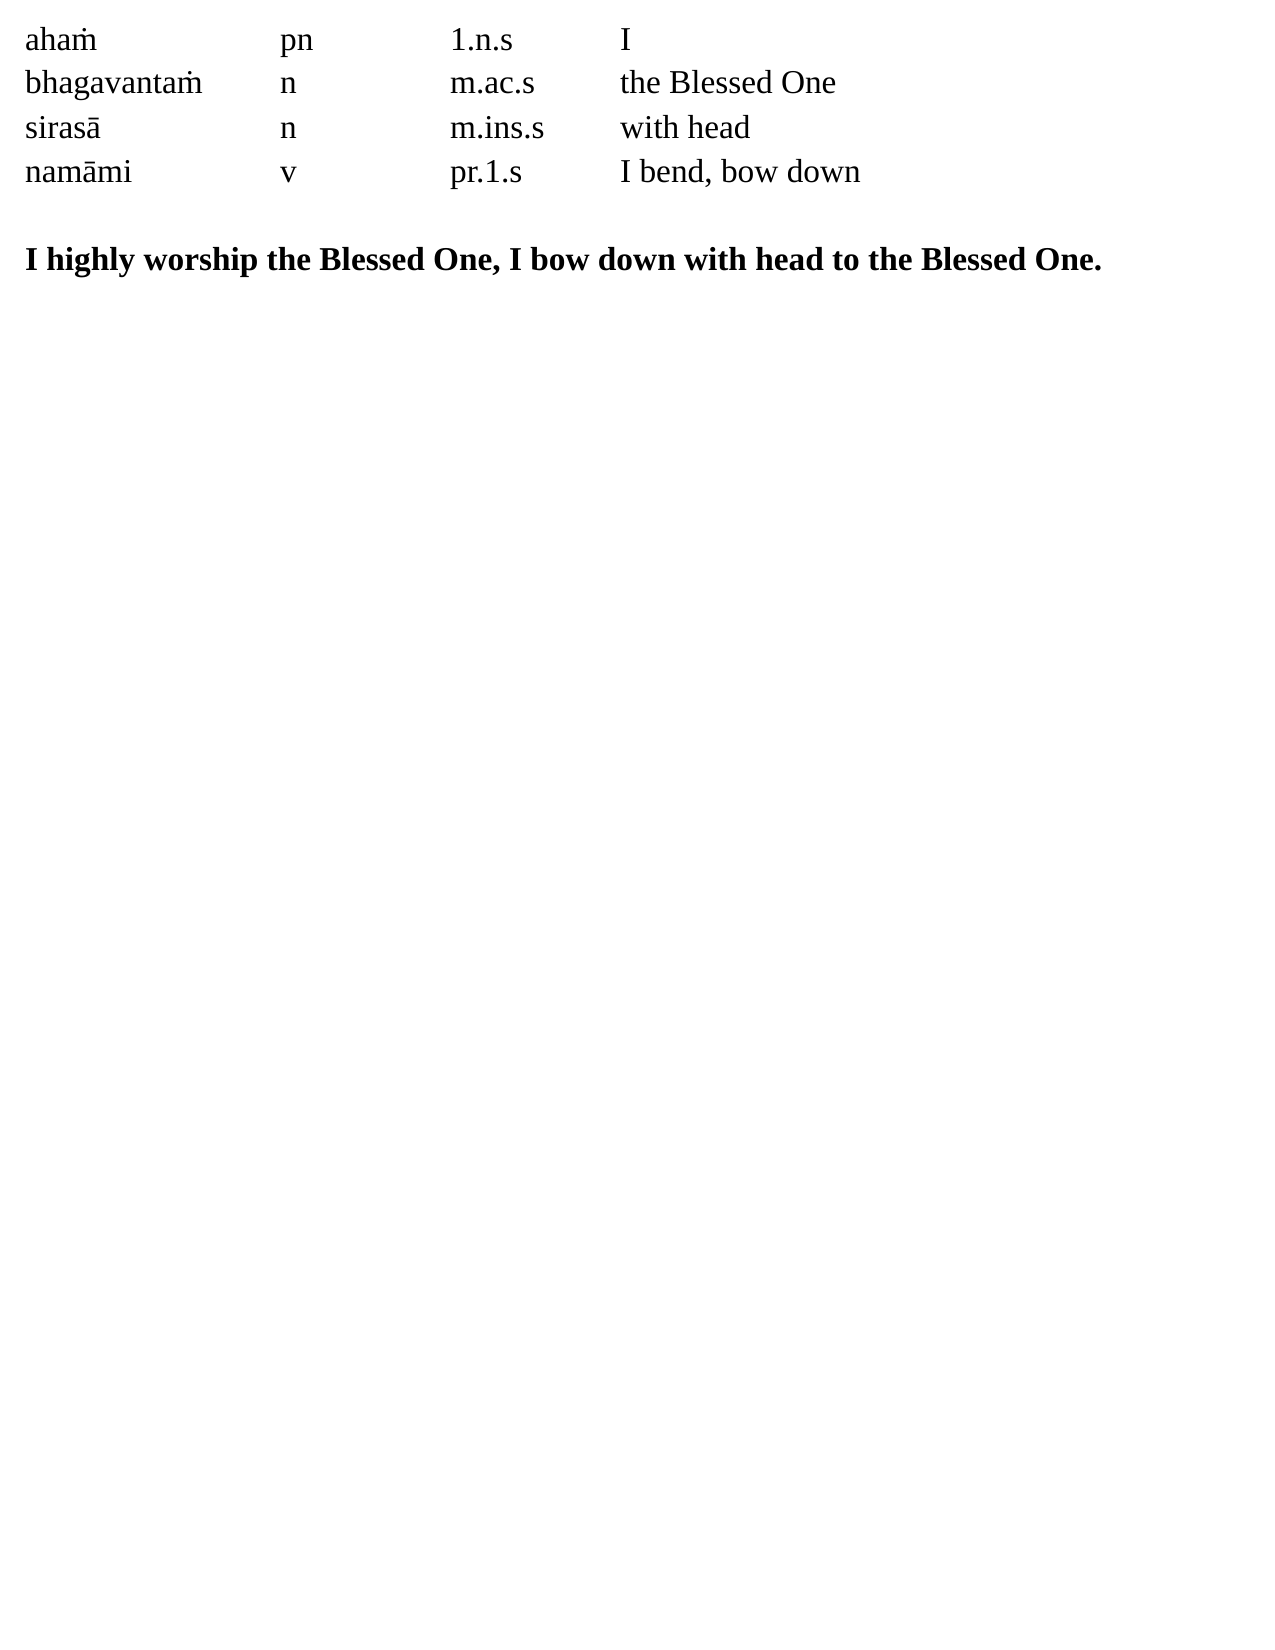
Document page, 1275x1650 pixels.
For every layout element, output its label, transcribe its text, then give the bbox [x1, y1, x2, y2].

text bhagavantaṁ n m.ac.s the Blessed One [25, 63, 1253, 101]
text namāmi v pr.1.s I bend, bow down [25, 151, 1253, 189]
text I highly worship the Blessed One, I bow down with head to the Blessed One. [25, 239, 1253, 277]
text sirasā n m.ins.s with head [25, 107, 1253, 145]
text ahaṁ pn 1.n.s I [25, 19, 1253, 57]
